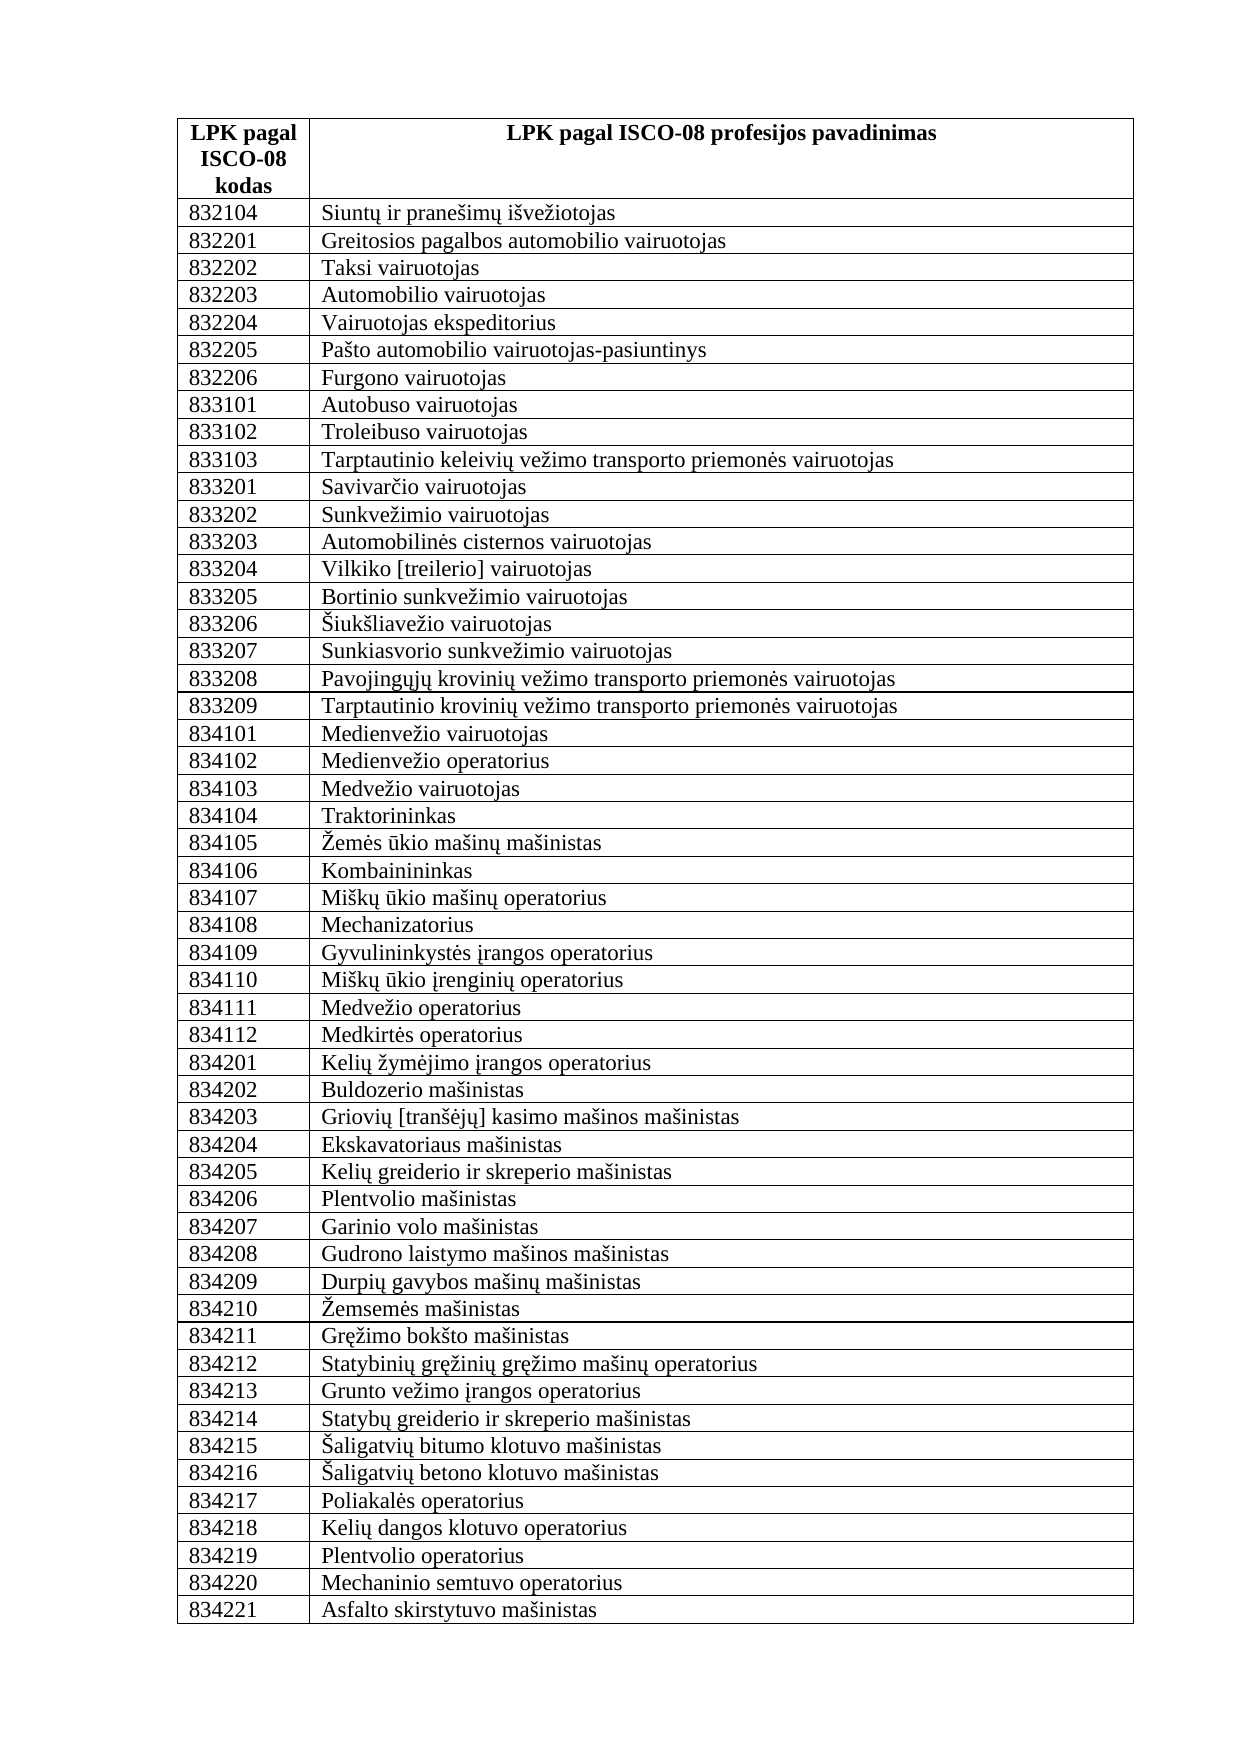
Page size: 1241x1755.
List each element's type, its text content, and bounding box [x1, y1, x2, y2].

table_cell 833204 [178, 555, 309, 582]
table_cell Bortinio sunkvežimio vairuotojas [310, 583, 1133, 609]
table_cell Sunkiasvorio sunkvežimio vairuotojas [310, 638, 1133, 664]
table_cell 834207 [178, 1213, 309, 1239]
table_cell Šaligatvių betono klotuvo mašinistas [310, 1460, 1133, 1486]
table_cell 834204 [178, 1131, 309, 1157]
table_cell 832203 [178, 281, 309, 308]
table_cell Tarptautinio keleivių vežimo transporto priemonės vairuotojas [310, 446, 1133, 472]
table_cell Statybų greiderio ir skreperio mašinistas [310, 1405, 1133, 1431]
table_cell Medkirtės operatorius [310, 1021, 1133, 1047]
table_cell 834206 [178, 1186, 309, 1212]
table_cell 834106 [178, 857, 309, 883]
table_header LPK pagal ISCO-08 kodas [178, 119, 309, 198]
table_cell 834111 [178, 994, 309, 1020]
table_cell 834210 [178, 1295, 309, 1321]
table_cell 832201 [178, 227, 309, 253]
table_cell Vilkiko [treilerio] vairuotojas [310, 555, 1133, 582]
table_cell Taksi vairuotojas [310, 254, 1133, 280]
table_cell Gudrono laistymo mašinos mašinistas [310, 1240, 1133, 1267]
table_cell 833102 [178, 419, 309, 445]
table_cell Miškų ūkio įrenginių operatorius [310, 966, 1133, 993]
table_cell 833205 [178, 583, 309, 609]
table_cell 834212 [178, 1350, 309, 1376]
table_cell 834202 [178, 1076, 309, 1102]
table_cell Buldozerio mašinistas [310, 1076, 1133, 1102]
table_cell 833203 [178, 528, 309, 554]
table_cell 834105 [178, 829, 309, 856]
table_cell Savivarčio vairuotojas [310, 473, 1133, 499]
table_cell Medvežio operatorius [310, 994, 1133, 1020]
table_cell 832205 [178, 336, 309, 363]
table_cell Šiukšliavežio vairuotojas [310, 610, 1133, 637]
table_cell Žemsemės mašinistas [310, 1295, 1133, 1321]
table_cell 834112 [178, 1021, 309, 1047]
table_cell 832206 [178, 364, 309, 390]
table_cell 833202 [178, 501, 309, 527]
table_cell 834107 [178, 884, 309, 911]
table_cell Pavojingųjų krovinių vežimo transporto priemonės vairuotojas [310, 665, 1133, 691]
table_cell Gyvulininkystės įrangos operatorius [310, 939, 1133, 965]
table_cell 833101 [178, 391, 309, 417]
table_cell 834201 [178, 1049, 309, 1075]
table_cell 834213 [178, 1377, 309, 1404]
table_cell 834214 [178, 1405, 309, 1431]
table_cell Vairuotojas ekspeditorius [310, 309, 1133, 335]
table_cell Ekskavatoriaus mašinistas [310, 1131, 1133, 1157]
table_cell 832202 [178, 254, 309, 280]
table_cell Troleibuso vairuotojas [310, 419, 1133, 445]
table_cell 834209 [178, 1268, 309, 1294]
table_cell Gręžimo bokšto mašinistas [310, 1323, 1133, 1349]
table_cell Grunto vežimo įrangos operatorius [310, 1377, 1133, 1404]
table_cell Siuntų ir pranešimų išvežiotojas [310, 199, 1133, 226]
table_cell Kelių žymėjimo įrangos operatorius [310, 1049, 1133, 1075]
table_cell 834221 [178, 1596, 309, 1623]
table_cell Medienvežio operatorius [310, 747, 1133, 773]
table_cell 834216 [178, 1460, 309, 1486]
table_cell 832204 [178, 309, 309, 335]
table_cell 834205 [178, 1158, 309, 1184]
table_cell Poliakalės operatorius [310, 1487, 1133, 1513]
table_cell 834218 [178, 1514, 309, 1541]
table_header LPK pagal ISCO-08 profesijos pavadinimas [310, 119, 1133, 198]
table_cell Žemės ūkio mašinų mašinistas [310, 829, 1133, 856]
table_cell Automobilio vairuotojas [310, 281, 1133, 308]
table_cell 834219 [178, 1542, 309, 1568]
table_cell 834217 [178, 1487, 309, 1513]
table_cell Kelių greiderio ir skreperio mašinistas [310, 1158, 1133, 1184]
table_cell 834103 [178, 775, 309, 801]
table_cell 834215 [178, 1432, 309, 1458]
table_cell Pašto automobilio vairuotojas-pasiuntinys [310, 336, 1133, 363]
table_cell Asfalto skirstytuvo mašinistas [310, 1596, 1133, 1623]
table_cell 834208 [178, 1240, 309, 1267]
table_cell Furgono vairuotojas [310, 364, 1133, 390]
table_cell 832104 [178, 199, 309, 226]
table_cell Tarptautinio krovinių vežimo transporto priemonės vairuotojas [310, 693, 1133, 719]
table_cell 833207 [178, 638, 309, 664]
table_cell Plentvolio operatorius [310, 1542, 1133, 1568]
table_cell Autobuso vairuotojas [310, 391, 1133, 417]
table_cell 834109 [178, 939, 309, 965]
table_cell 833206 [178, 610, 309, 637]
table_cell Kelių dangos klotuvo operatorius [310, 1514, 1133, 1541]
table_cell Plentvolio mašinistas [310, 1186, 1133, 1212]
table_cell Automobilinės cisternos vairuotojas [310, 528, 1133, 554]
table_cell Traktorininkas [310, 802, 1133, 828]
table_cell Statybinių gręžinių gręžimo mašinų operatorius [310, 1350, 1133, 1376]
table_cell 834211 [178, 1323, 309, 1349]
table_cell Garinio volo mašinistas [310, 1213, 1133, 1239]
table_cell Šaligatvių bitumo klotuvo mašinistas [310, 1432, 1133, 1458]
table_cell 834220 [178, 1569, 309, 1595]
table_cell 834203 [178, 1103, 309, 1130]
table_cell 833209 [178, 693, 309, 719]
table_cell Mechanizatorius [310, 912, 1133, 938]
table_cell 833208 [178, 665, 309, 691]
table_cell Durpių gavybos mašinų mašinistas [310, 1268, 1133, 1294]
table_cell 834102 [178, 747, 309, 773]
table_cell Mechaninio semtuvo operatorius [310, 1569, 1133, 1595]
table_cell Miškų ūkio mašinų operatorius [310, 884, 1133, 911]
table_cell 834104 [178, 802, 309, 828]
table_cell Griovių [tranšėjų] kasimo mašinos mašinistas [310, 1103, 1133, 1130]
table_cell Sunkvežimio vairuotojas [310, 501, 1133, 527]
table_cell 834110 [178, 966, 309, 993]
table_cell Kombainininkas [310, 857, 1133, 883]
table_cell 833201 [178, 473, 309, 499]
table_cell Medvežio vairuotojas [310, 775, 1133, 801]
table_cell 833103 [178, 446, 309, 472]
table_cell Greitosios pagalbos automobilio vairuotojas [310, 227, 1133, 253]
table_cell 834108 [178, 912, 309, 938]
table_cell Medienvežio vairuotojas [310, 720, 1133, 746]
table_cell 834101 [178, 720, 309, 746]
